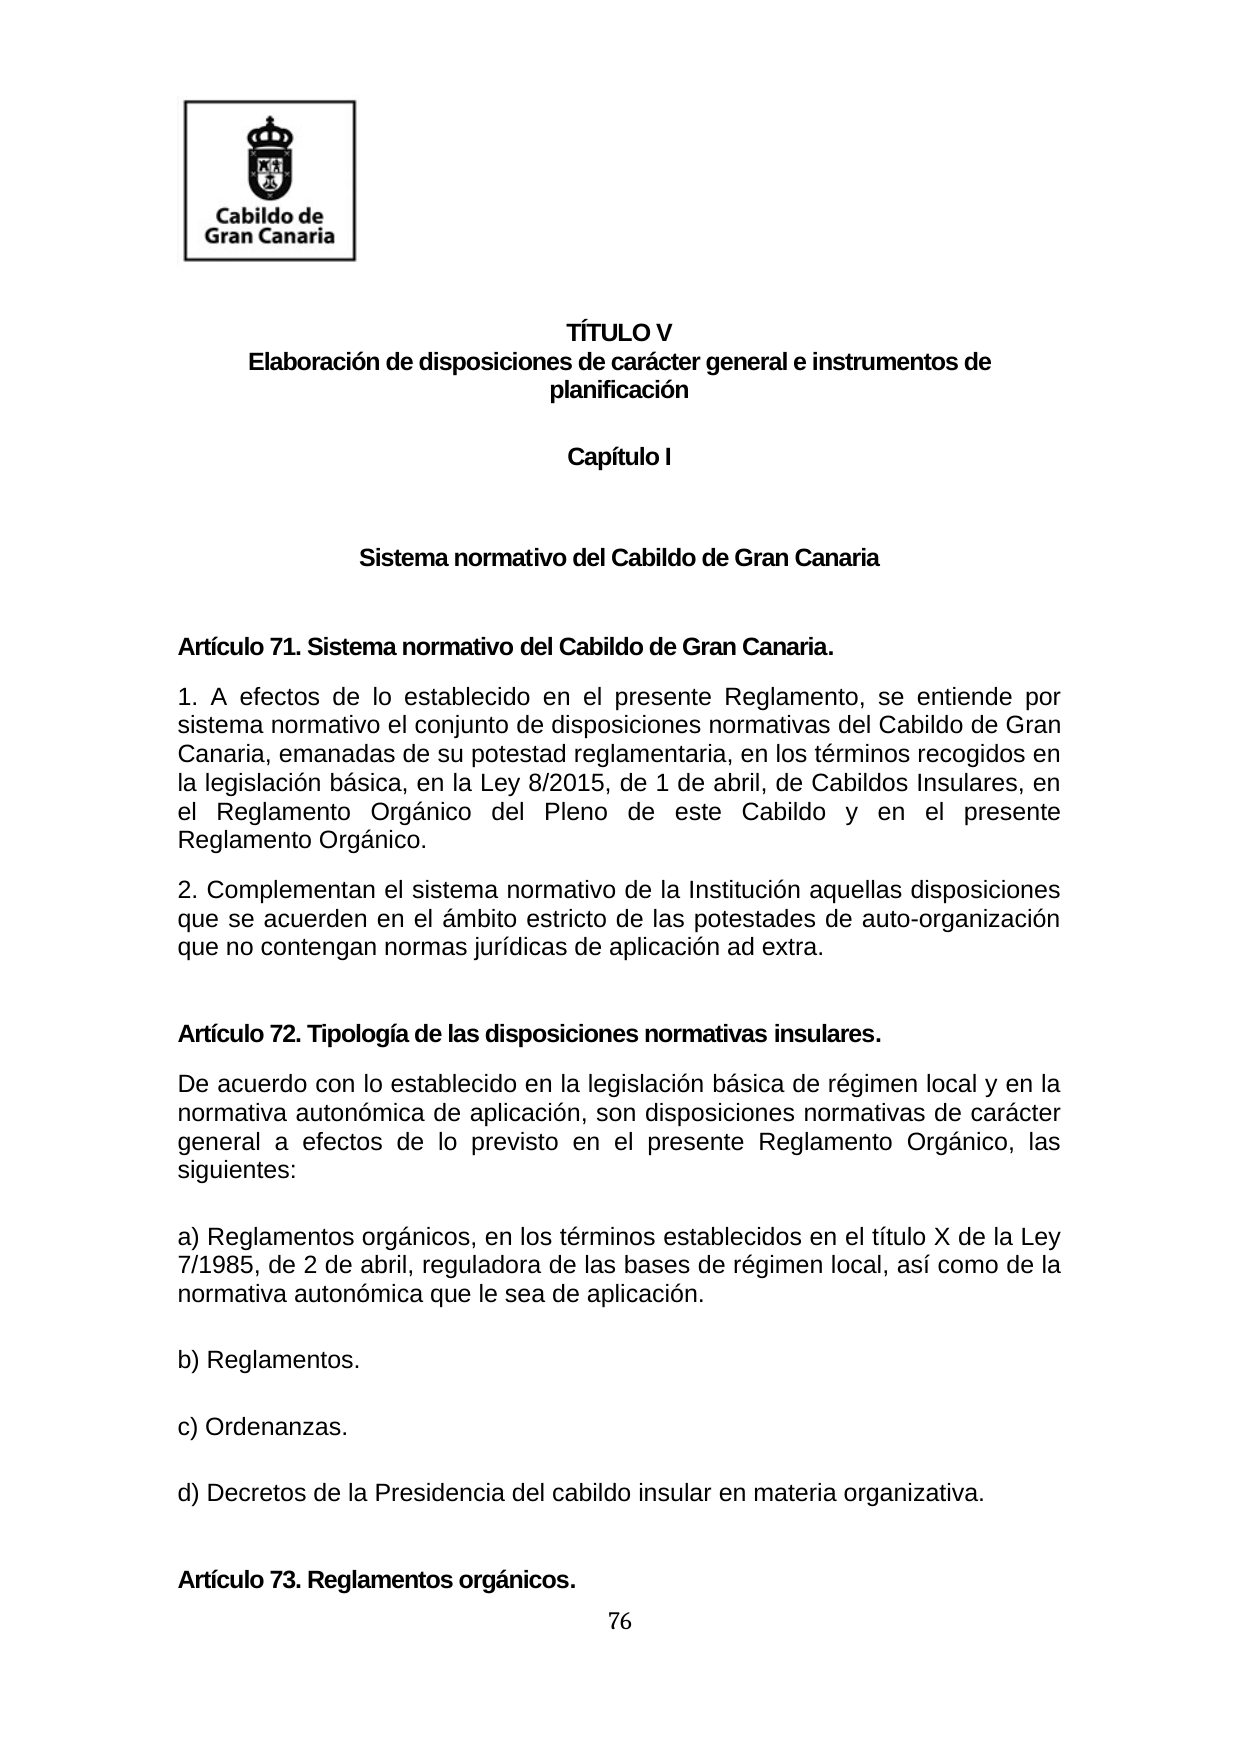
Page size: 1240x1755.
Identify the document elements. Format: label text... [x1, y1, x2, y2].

text 1. A efectos de lo establecido en el presente Reglamento, se entiende por sistema normativo el conjunto de disposiciones normativas del Cabildo de Gran Canaria, emanadas de su potestad reglamentaria, en los términos recogidos en la legislación básica, en la Ley 8/2015, de 1 de abril, de Cabildos Insulares, en el Reglamento Orgánico del Pleno de este Cabildo y en el presente Reglamento Orgánico. [177, 681, 1062, 854]
text Artículo 73. Reglamentos orgánicos. [177, 1565, 1062, 1593]
subtitle Capítulo I [177, 441, 1062, 470]
text b) Reglamentos. [177, 1345, 1062, 1374]
text c) Ordenanzas. [177, 1411, 1062, 1440]
text Artículo 72. Tipología de las disposiciones normativas insulares. [177, 1019, 1062, 1048]
text d) Decretos de la Presidencia del cabildo insular en materia organizativa. [177, 1478, 1062, 1506]
subtitle Elaboración de disposiciones de carácter general e instrumentos de planificación [177, 346, 1062, 404]
text a) Reglamentos orgánicos, en los términos establecidos en el título X de la Ley 7/1985, de 2 de abril, reguladora de las bases de régimen local, así como de la normativa autonómica que le sea de aplicación. [177, 1221, 1062, 1308]
subtitle TÍTULO V [177, 318, 1062, 346]
text De acuerdo con lo establecido en la legislación básica de régimen local y en la normativa autonómica de aplicación, son disposiciones normativas de carácter general a efectos de lo previsto en el presente Reglamento Orgánico, las siguientes: [177, 1069, 1062, 1184]
text 2. Complementan el sistema normativo de la Institución aquellas disposiciones que se acuerden en el ámbito estricto de las potestades de auto-organización que no contengan normas jurídicas de aplicación ad extra. [177, 875, 1062, 961]
subtitle Sistema normativo del Cabildo de Gran Canaria [177, 543, 1062, 572]
text Artículo 71. Sistema normativo del Cabildo de Gran Canaria. [177, 632, 1062, 661]
